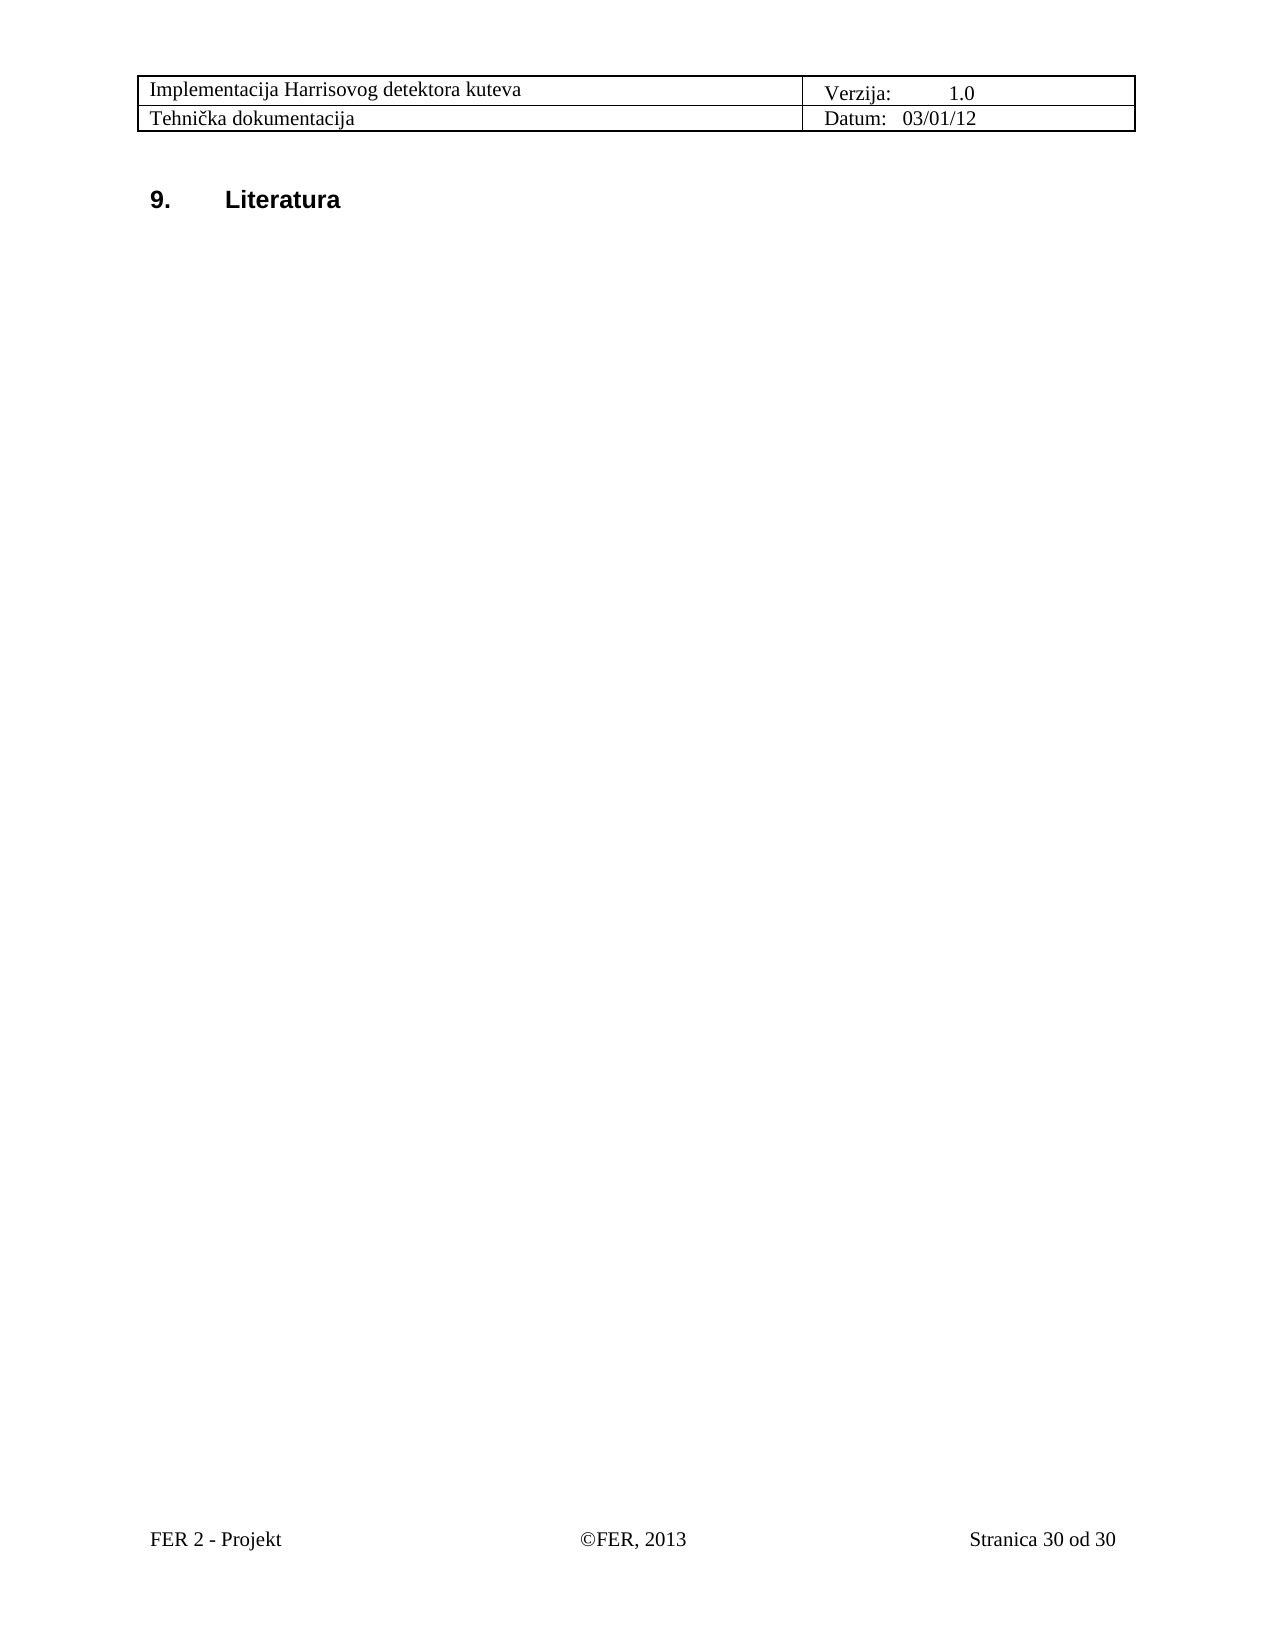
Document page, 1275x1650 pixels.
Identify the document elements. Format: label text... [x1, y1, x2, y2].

subtitle Literatura [150, 185, 1125, 213]
